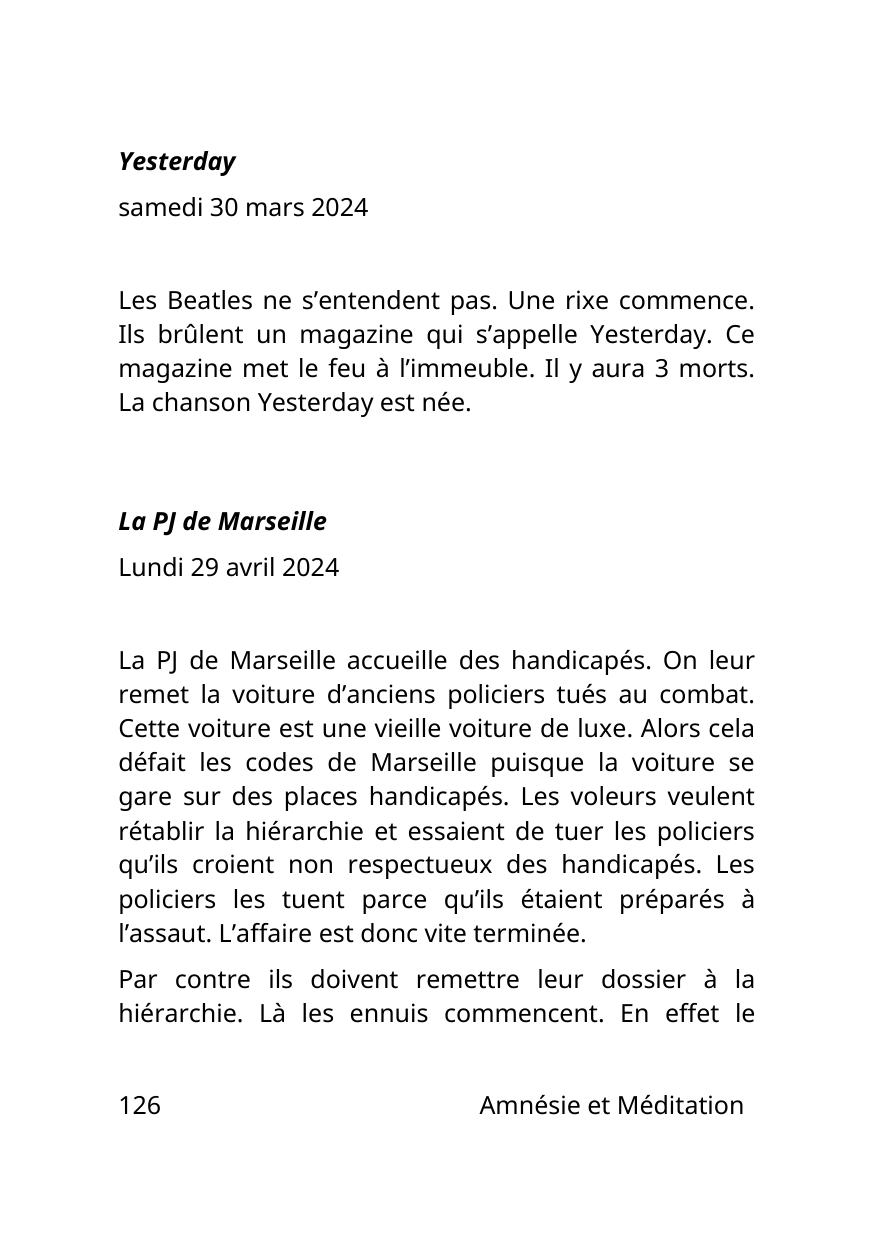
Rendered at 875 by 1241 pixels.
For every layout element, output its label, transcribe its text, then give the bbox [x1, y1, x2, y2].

text Par contre ils doivent remettre leur dossier à la hiérarchie. Là les ennuis commencent. En effet le [118, 962, 756, 1030]
subtitle Yesterday [118, 143, 756, 177]
text samedi 30 mars 2024 [118, 190, 756, 224]
text Les Beatles ne s’entendent pas. Une rixe commence. Ils brûlent un magazine qui s’appelle Yesterday. Ce magazine met le feu à l’immeuble. Il y aura 3 morts. La chanson Yesterday est née. [118, 283, 756, 419]
subtitle La PJ de Marseille [118, 503, 756, 537]
text Lundi 29 avril 2024 [118, 550, 756, 584]
text La PJ de Marseille accueille des handicapés. On leur remet la voiture d’anciens policiers tués au combat. Cette voiture est une vieille voiture de luxe. Alors cela défait les codes de Marseille puisque la voiture se gare sur des places handicapés. Les voleurs veulent rétablir la hiérarchie et essaient de tuer les policiers qu’ils croient non respectueux des handicapés. Les policiers les tuent parce qu’ils étaient préparés à l’assaut. L’affaire est donc vite terminée. [118, 643, 756, 949]
